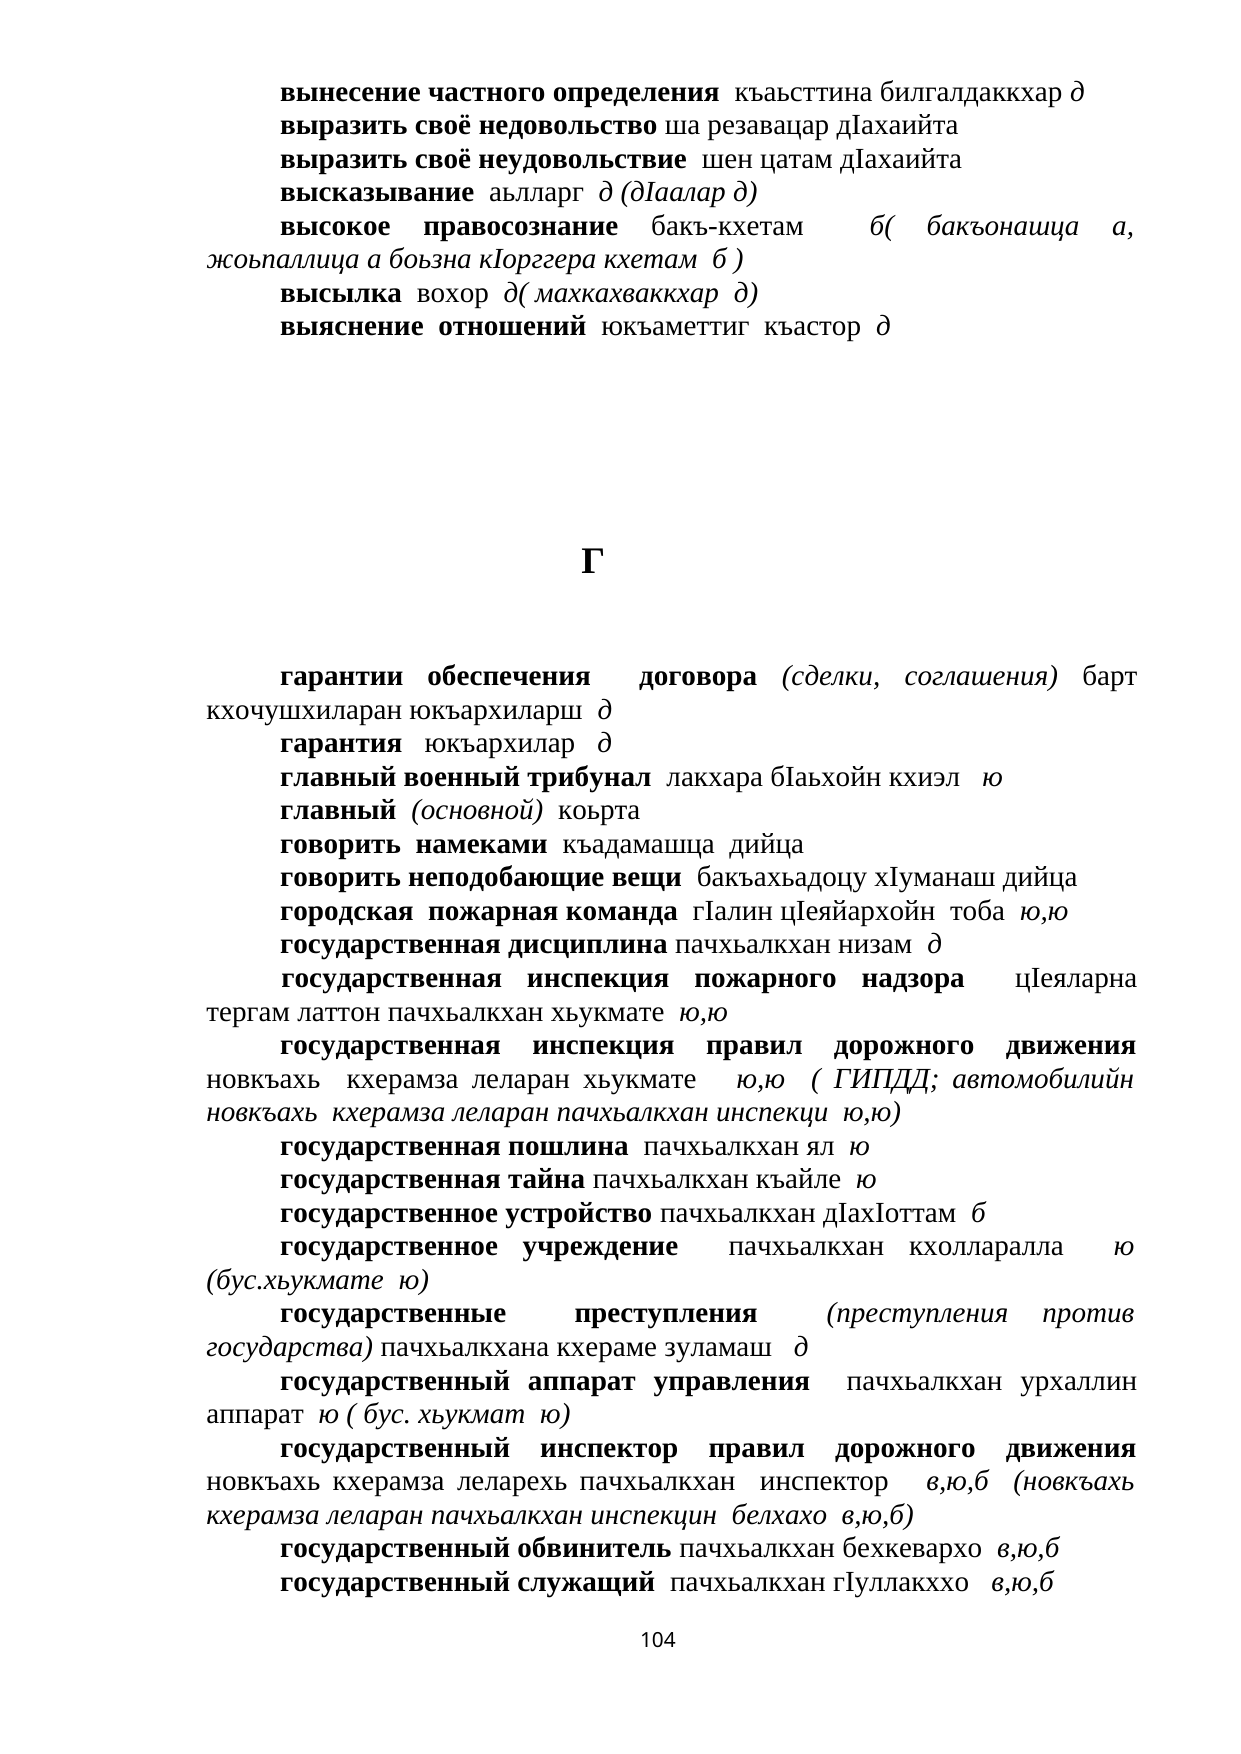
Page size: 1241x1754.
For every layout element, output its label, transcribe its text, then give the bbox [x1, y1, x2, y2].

text государственное учреждение пачхьалкхан кхолларалла ю (бус.хьукмате ю) [206, 1228, 1137, 1296]
text выяснение отношений юкъаметтиг къастор д [206, 308, 1137, 342]
text гарантия юкъархилар д [206, 725, 1137, 759]
text государственная тайна пачхьалкхан къайле ю [206, 1161, 1137, 1195]
text государственная инспекция правил дорожного движения новкъахь кхерамза леларан хьукмате ю,ю ( ГИПДД; автомобилийн новкъахь кхерамза леларан пачхьалкхан инспекци ю,ю) [206, 1027, 1137, 1128]
text выразить своё недовольство ша резавацар дӀахаийта [206, 107, 1137, 141]
text государственный обвинитель пачхьалкхан бехкевархо в,ю,б [206, 1530, 1137, 1564]
text высокое правосознание бакъ-кхетам б( бакъонашца а, жоьпаллица а боьзна кӀорггера кхетам б ) [206, 208, 1137, 275]
text главный военный трибунал лакхара бӀаьхойн кхиэл ю [206, 759, 1137, 792]
text государственный аппарат управления пачхьалкхан урхаллин аппарат ю ( бус. хьукмат ю) [206, 1363, 1137, 1430]
text высылка вохор д( махкахваккхар д) [206, 275, 1137, 308]
text выразить своё неудовольствие шен цатам дӀахаийта [206, 141, 1137, 174]
text гарантии обеспечения договора (сделки, соглашения) барт кхочушхиларан юкъархиларш д [206, 658, 1137, 725]
text главный (основной) коьрта [206, 792, 1137, 826]
text государственное устройство пачхьалкхан дӀахӀоттам б [206, 1195, 1137, 1228]
text государственный инспектор правил дорожного движения новкъахь кхерамза леларехь пачхьалкхан инспектор в,ю,б (новкъахь кхерамза леларан пачхьалкхан инспекцин белхахо в,ю,б) [206, 1430, 1137, 1530]
text Г [581, 538, 1137, 582]
text высказывание аьлларг д (дӀаалар д) [206, 174, 1137, 208]
text государственный служащий пачхьалкхан гӀуллакххо в,ю,б [206, 1564, 1137, 1597]
text государственная пошлина пачхьалкхан ял ю [206, 1128, 1137, 1161]
text городская пожарная команда гӀалин цӀеяйархойн тоба ю,ю [206, 893, 1137, 927]
text государственная дисциплина пачхьалкхан низам д [206, 927, 1137, 960]
text государственная инспекция пожарного надзора цӀеяларна тергам латтон пачхьалкхан хьукмате ю,ю [206, 960, 1137, 1027]
text говорить неподобающие вещи бакъахьадоцу хӀуманаш дийца [206, 859, 1137, 893]
text вынесение частного определения къаьсттина билгалдаккхар д [206, 74, 1137, 107]
text государственные преступления (преступления против государства) пачхьалкхана кхераме зуламаш д [206, 1296, 1137, 1363]
text говорить намеками къадамашца дийца [206, 826, 1137, 859]
